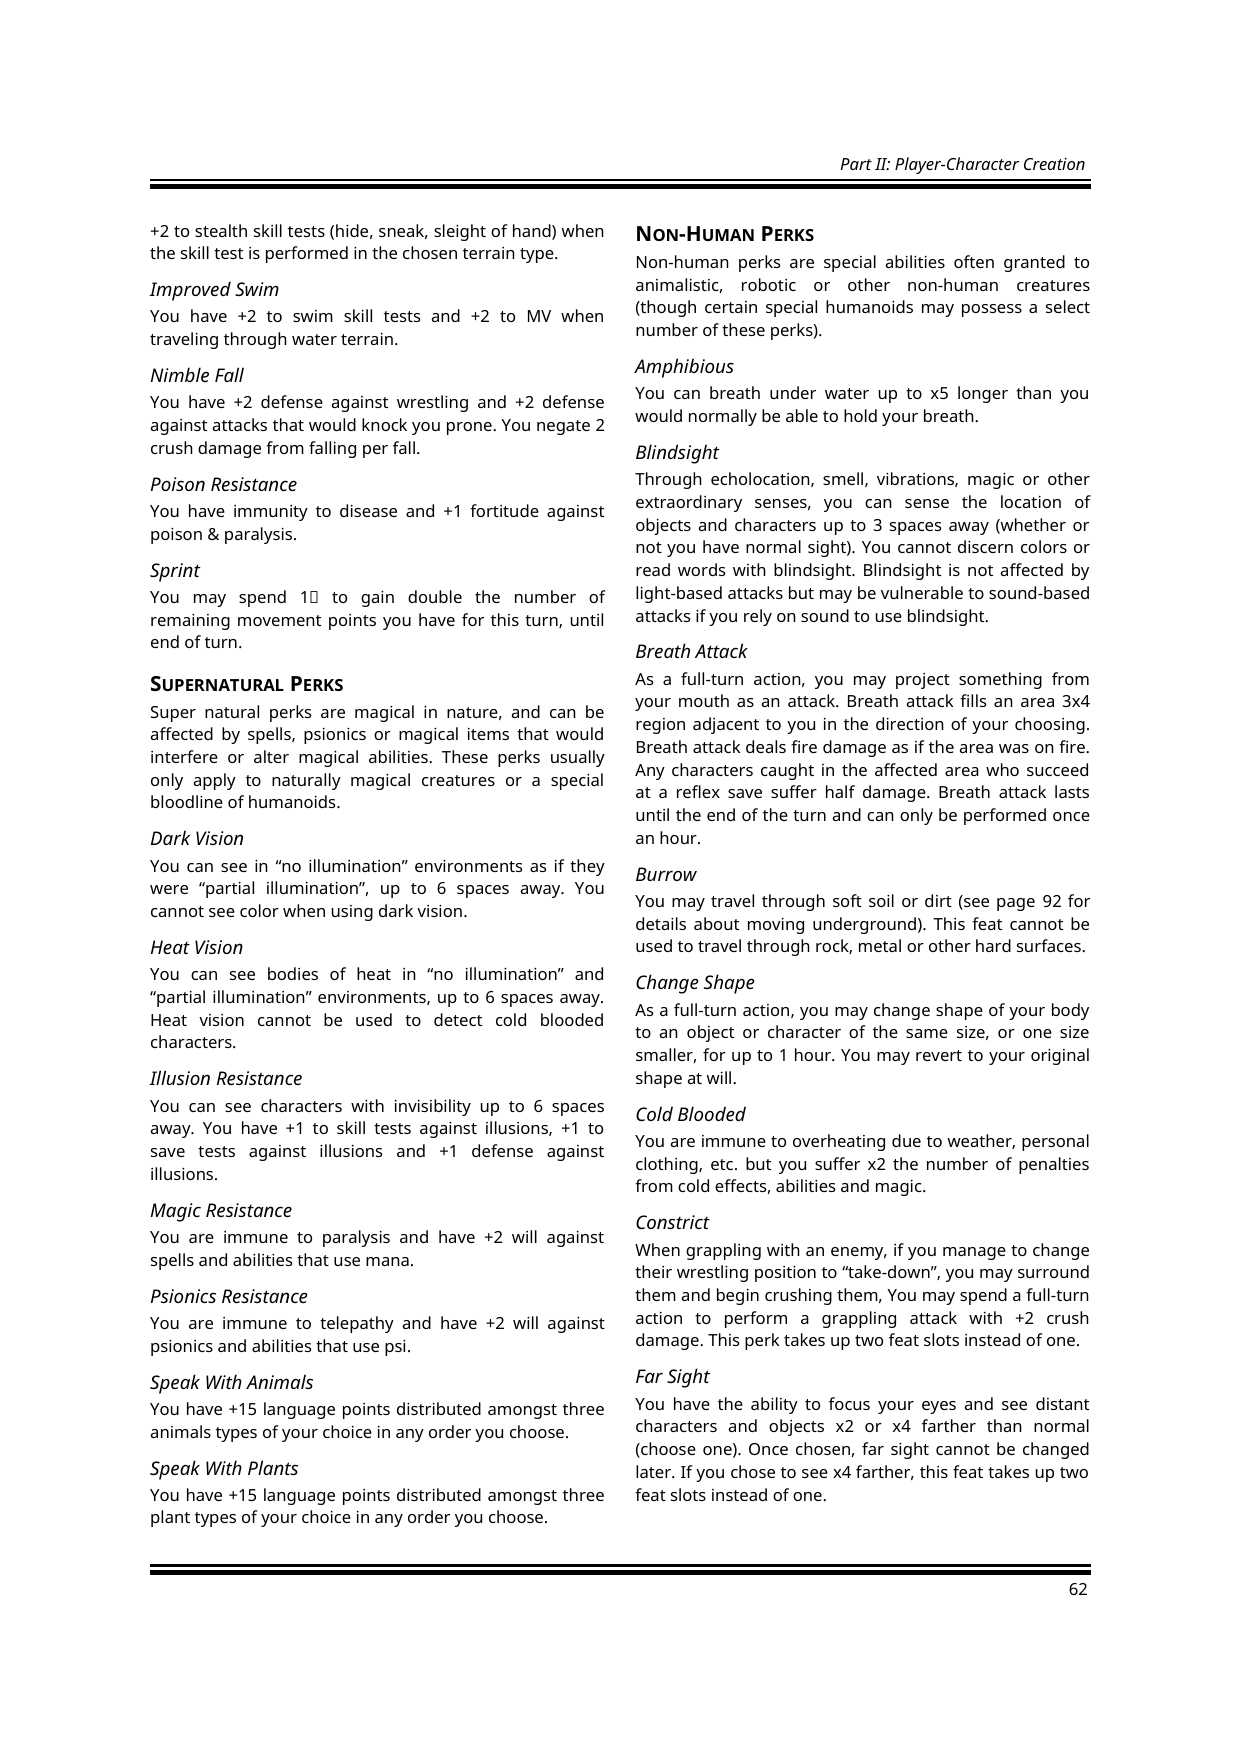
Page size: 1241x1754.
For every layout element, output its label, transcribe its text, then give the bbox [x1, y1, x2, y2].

text Super natural perks are magical in nature, and can be affected by spells, psionics or magical items that would interfere or alter magical abilities. These perks usually only apply to naturally magical creatures or a special bloodline of humanoids. [150, 700, 605, 814]
text You are immune to telepathy and have +2 will against psionics and abilities that use psi. [150, 1312, 605, 1357]
text You have +15 language points distributed amongst three plant types of your choice in any order you choose. [150, 1483, 605, 1529]
text You have immunity to disease and +1 fortitude against poison & paralysis. [150, 500, 605, 545]
text Improved Swim [150, 277, 605, 302]
text Non-human perks are special abilities often granted to animalistic, robotic or other non-human creatures (though certain special humanoids may possess a select number of these perks). [635, 251, 1091, 341]
text Poison Resistance [150, 471, 605, 497]
text Supernatural Perks [150, 669, 605, 697]
text You are immune to paralysis and have +2 will against spells and abilities that use mana. [150, 1226, 605, 1271]
text Constrict [635, 1210, 1091, 1235]
text You have +2 to swim skill tests and +2 to MV when traveling through water terrain. [150, 305, 605, 351]
text You have +2 defense against wrestling and +2 defense against attacks that would knock you prone. You negate 2 crush damage from falling per fall. [150, 391, 605, 459]
text Burrow [635, 861, 1091, 887]
text You may spend 1 to gain double the number of remaining movement points you have for this turn, until end of turn. [150, 586, 605, 654]
text Through echolocation, smell, vibrations, magic or other extraordinary senses, you can sense the location of objects and characters up to 3 spaces away (whether or not you have normal sight). You cannot discern colors or read words with blindsight. Blindsight is not affected by light-based attacks but may be vulnerable to sound-based attacks if you rely on sound to use blindsight. [635, 468, 1091, 627]
text Amphibious [635, 353, 1091, 379]
text +2 to stealth skill tests (hide, sneak, sleight of hand) when the skill test is performed in the chosen terrain type. [150, 219, 605, 264]
text Non-Human Perks [635, 219, 1091, 248]
text Cold Blooded [635, 1101, 1091, 1127]
text Breath Attack [635, 639, 1091, 664]
text Speak With Animals [150, 1369, 605, 1394]
text Heat Vision [150, 934, 605, 960]
text When grappling with an enemy, if you manage to change their wrestling position to “take-down”, you may surround them and begin crushing them, You may spend a full-turn action to perform a grappling attack with +2 crush damage. This perk takes up two feat slots instead of one. [635, 1238, 1091, 1352]
text Illusion Resistance [150, 1066, 605, 1091]
text As a full-turn action, you may change shape of your body to an object or character of the same size, or one size smaller, for up to 1 hour. You may revert to your original shape at will. [635, 998, 1091, 1089]
text Dark Vision [150, 826, 605, 851]
text Change Shape [635, 970, 1091, 995]
text You can see in “no illumination” environments as if they were “partial illumination”, up to 6 spaces away. You cannot see color when using dark vision. [150, 854, 605, 922]
text You may travel through soft soil or dirt (see page 70 for details about moving underground). This feat cannot be used to travel through rock, metal or other hard surfaces. [635, 889, 1091, 958]
text Blindsight [635, 439, 1091, 465]
text You have +15 language points distributed amongst three animals types of your choice in any order you choose. [150, 1397, 605, 1443]
text You are immune to overheating due to weather, personal clothing, etc. but you suffer x2 the number of penalties from cold effects, abilities and magic. [635, 1129, 1091, 1198]
text You can see bodies of heat in “no illumination” and “partial illumination” environments, up to 6 spaces away. Heat vision cannot be used to detect cold blooded characters. [150, 963, 605, 1054]
text Nimble Fall [150, 362, 605, 388]
text Sprint [150, 557, 605, 583]
text Speak With Plants [150, 1455, 605, 1480]
text As a full-turn action, you may project something from your mouth as an attack. Breath attack fills an area 3x4 region adjacent to you in the direction of your choosing. Breath attack deals fire damage as if the area was on fire. Any characters caught in the affected area who succeed at a reflex save suffer half damage. Breath attack lasts until the end of the turn and can only be performed once an hour. [635, 667, 1091, 849]
text Psionics Resistance [150, 1283, 605, 1308]
text You can breath under water up to x5 longer than you would normally be able to hold your breath. [635, 382, 1091, 427]
text Magic Resistance [150, 1197, 605, 1223]
text Far Sight [635, 1364, 1091, 1389]
text You can see characters with invisibility up to 6 spaces away. You have +1 to skill tests against illusions, +1 to save tests against illusions and +1 defense against illusions. [150, 1094, 605, 1185]
text You have the ability to focus your eyes and see distant characters and objects x2 or x4 farther than normal (choose one). Once chosen, far sight cannot be changed later. If you chose to see x4 farther, this feat takes up two feat slots instead of one. [635, 1392, 1091, 1506]
